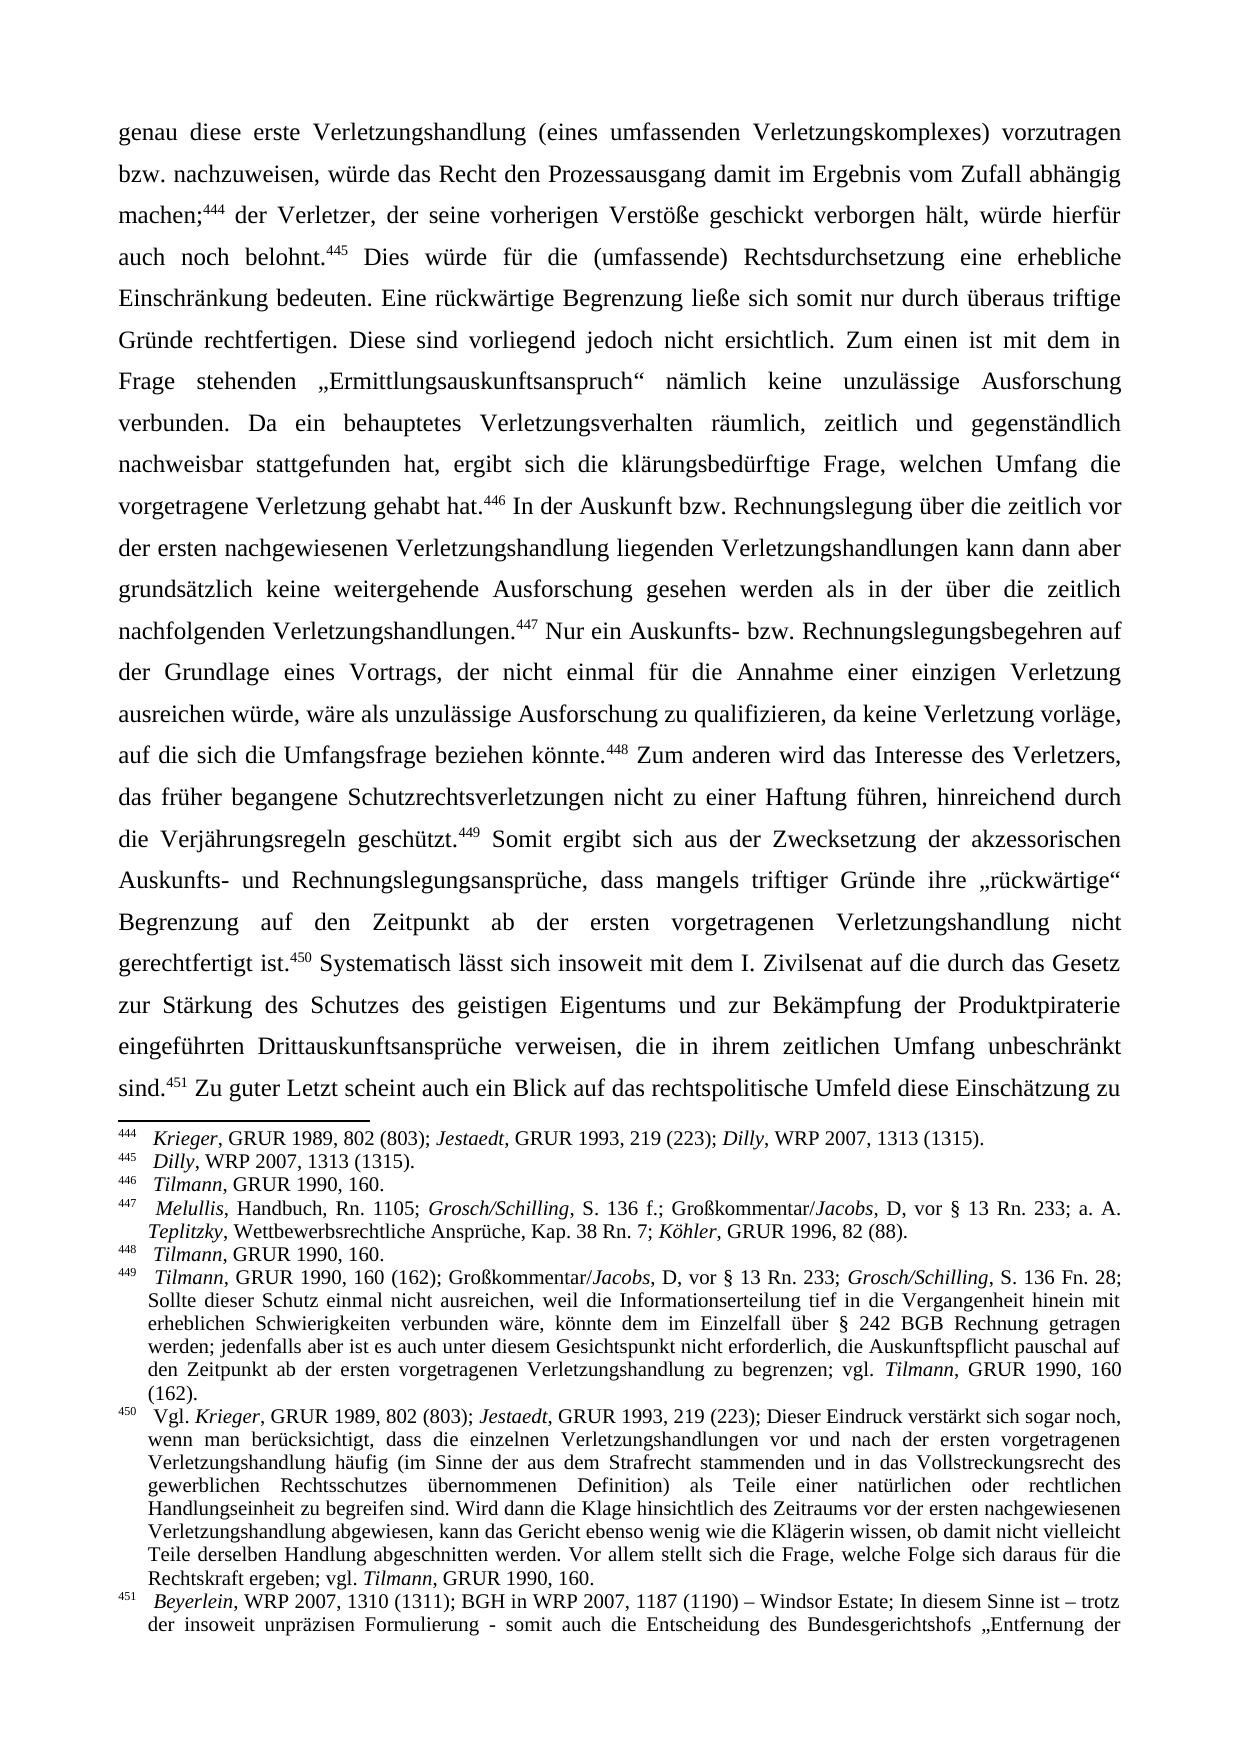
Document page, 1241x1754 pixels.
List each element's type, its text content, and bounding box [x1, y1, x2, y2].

text Tilmann, GRUR 1990, 160. [118, 1243, 1122, 1266]
text Tilmann, GRUR 1990, 160. [118, 1173, 1122, 1196]
text Krieger, GRUR 1989, 802 (803); Jestaedt, GRUR 1993, 219 (223); Dilly, WRP 2007, 1313 (1315). [118, 1127, 1122, 1150]
text Melullis, Handbuch, Rn. 1105; Grosch/Schilling, S. 136 f.; Großkommentar/Jacobs, D, vor § 13 Rn. 233; a. A. Teplitzky, Wettbewerbsrechtliche Ansprüche, Kap. 38 Rn. 7; Köhler, GRUR 1996, 82 (88). [118, 1196, 1122, 1243]
text Beyerlein, WRP 2007, 1310 (1311); BGH in WRP 2007, 1187 (1190) – Windsor Estate; In diesem Sinne ist – trotz der insoweit unpräzisen Formulierung - somit auch die Entscheidung des Bundesgerichtshofs „Entfernung der [118, 1589, 1122, 1636]
text genau diese erste Verletzungshandlung (eines umfassenden Verletzungskomplexes) vorzutragen bzw. nachzuweisen, würde das Recht den Prozessausgang damit im Ergebnis vom Zufall abhängig machen; der Verletzer, der seine vorherigen Verstöße geschickt verborgen hält, würde hierfür auch noch belohnt. Dies würde für die (umfassende) Rechtsdurchsetzung eine erhebliche Einschränkung bedeuten. Eine rückwärtige Begrenzung ließe sich somit nur durch überaus triftige Gründe rechtfertigen. Diese sind vorliegend jedoch nicht ersichtlich. Zum einen ist mit dem in Frage stehenden „Ermittlungsauskunftsanspruch“ nämlich keine unzulässige Ausforschung verbunden. Da ein behauptetes Verletzungsverhalten räumlich, zeitlich und gegenständlich nachweisbar stattgefunden hat, ergibt sich die klärungsbedürftige Frage, welchen Umfang die vorgetragene Verletzung gehabt hat. In der Auskunft bzw. Rechnungslegung über die zeitlich vor der ersten nachgewiesenen Verletzungshandlung liegenden Verletzungshandlungen kann dann aber grundsätzlich keine weitergehende Ausforschung gesehen werden als in der über die zeitlich nachfolgenden Verletzungshandlungen. Nur ein Auskunfts- bzw. Rechnungslegungsbegehren auf der Grundlage eines Vortrags, der nicht einmal für die Annahme einer einzigen Verletzung ausreichen würde, wäre als unzulässige Ausforschung zu qualifizieren, da keine Verletzung vorläge, auf die sich die Umfangsfrage beziehen könnte. Zum anderen wird das Interesse des Verletzers, das früher begangene Schutzrechtsverletzungen nicht zu einer Haftung führen, hinreichend durch die Verjährungsregeln geschützt. Somit ergibt sich aus der Zwecksetzung der akzessorischen Auskunfts- und Rechnungslegungsansprüche, dass mangels triftiger Gründe ihre „rückwärtige“ Begrenzung auf den Zeitpunkt ab der ersten vorgetragenen Verletzungshandlung nicht gerechtfertigt ist. Systematisch lässt sich insoweit mit dem I. Zivilsenat auf die durch das Gesetz zur Stärkung des Schutzes des geistigen Eigentums und zur Bekämpfung der Produktpiraterie eingeführten Drittauskunftsansprüche verweisen, die in ihrem zeitlichen Umfang unbeschränkt sind. Zu guter Letzt scheint auch ein Blick auf das rechtspolitische Umfeld diese Einschätzung zu [118, 118, 1122, 1102]
text Dilly, WRP 2007, 1313 (1315). [118, 1150, 1122, 1173]
text Tilmann, GRUR 1990, 160 (162); Großkommentar/Jacobs, D, vor § 13 Rn. 233; Grosch/Schilling, S. 136 Fn. 28; Sollte dieser Schutz einmal nicht ausreichen, weil die Informationserteilung tief in die Vergangenheit hinein mit erheblichen Schwierigkeiten verbunden wäre, könnte dem im Einzelfall über § 242 BGB Rechnung getragen werden; jedenfalls aber ist es auch unter diesem Gesichtspunkt nicht erforderlich, die Auskunftspflicht pauschal auf den Zeitpunkt ab der ersten vorgetragenen Verletzungshandlung zu begrenzen; vgl. Tilmann, GRUR 1990, 160 (162). [118, 1266, 1122, 1404]
text Vgl. Krieger, GRUR 1989, 802 (803); Jestaedt, GRUR 1993, 219 (223); Dieser Eindruck verstärkt sich sogar noch, wenn man berücksichtigt, dass die einzelnen Verletzungshandlungen vor und nach der ersten vorgetragenen Verletzungshandlung häufig (im Sinne der aus dem Strafrecht stammenden und in das Vollstreckungsrecht des gewerblichen Rechtsschutzes übernommenen Definition) als Teile einer natürlichen oder rechtlichen Handlungseinheit zu begreifen sind. Wird dann die Klage hinsichtlich des Zeitraums vor der ersten nachgewiesenen Verletzungshandlung abgewiesen, kann das Gericht ebenso wenig wie die Klägerin wissen, ob damit nicht vielleicht Teile derselben Handlung abgeschnitten werden. Vor allem stellt sich die Frage, welche Folge sich daraus für die Rechtskraft ergeben; vgl. Tilmann, GRUR 1990, 160. [118, 1404, 1122, 1589]
